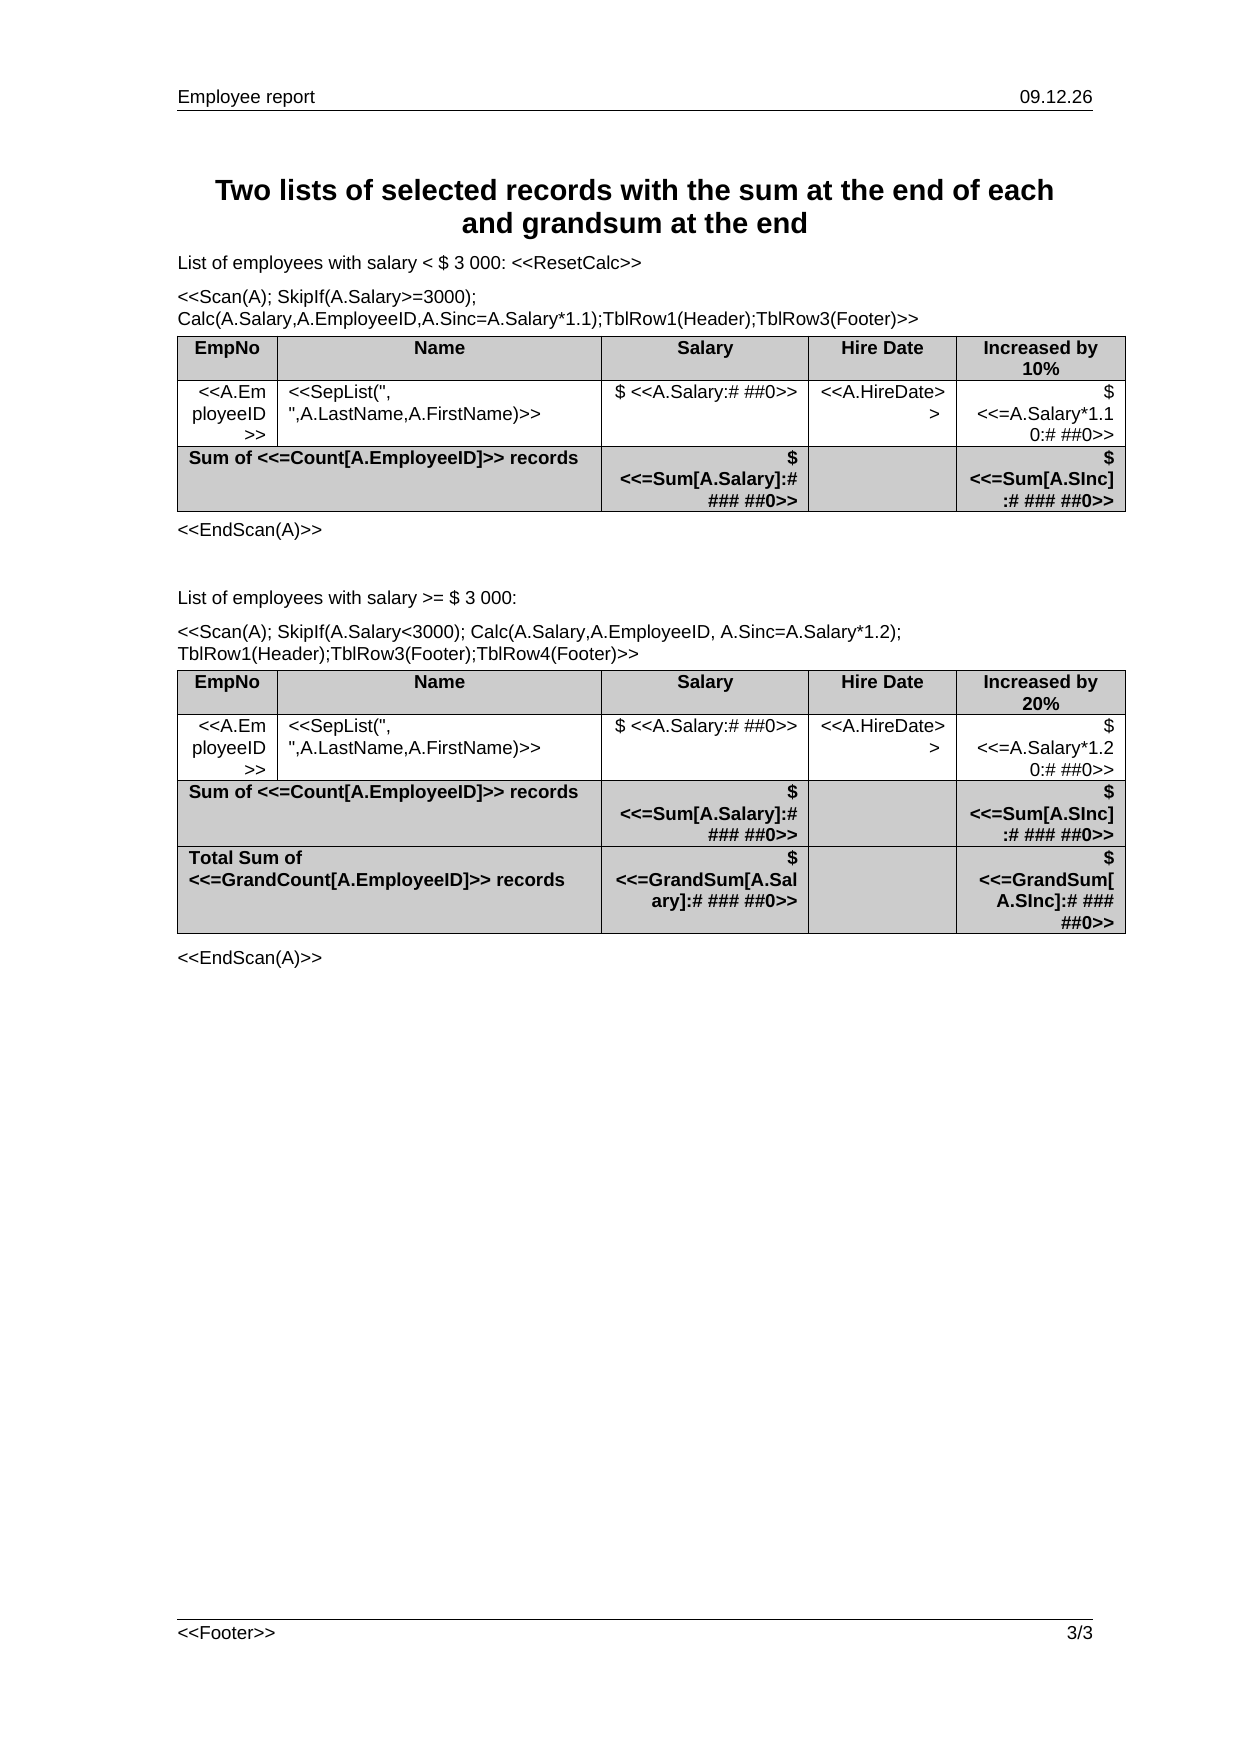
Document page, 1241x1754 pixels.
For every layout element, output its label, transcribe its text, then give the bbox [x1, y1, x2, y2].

table_cell $ <<=Sum[A.Salary]:# ### ##0>> [602, 781, 808, 846]
table_cell $ <<=Sum[A.Salary]:# ### ##0>> [602, 447, 808, 511]
table_header Name [278, 337, 601, 380]
table_cell Total Sum of <<=GrandCount[A.EmployeeID]>> records [178, 847, 601, 933]
table_header EmpNo [178, 671, 277, 714]
text <<EndScan(A)>> [177, 947, 1093, 968]
table_header Hire Date [809, 671, 956, 714]
table_cell $ <<=GrandSum[A.Salary]:# ### ##0>> [602, 847, 808, 933]
table_header EmpNo [178, 337, 277, 380]
table_cell <<A.EmployeeID>> [178, 715, 277, 780]
table_header Increased by 10% [957, 337, 1125, 380]
table_header Salary [602, 671, 808, 714]
text <<EndScan(A)>> [177, 518, 1093, 540]
text <<Scan(A); SkipIf(A.Salary>=3000); Calc(A.Salary,A.EmployeeID,A.Sinc=A.Salary*1.1);TblRow1(Header);TblRow3(Footer)>> [177, 286, 1093, 329]
table_cell $ <<=A.Salary*1.10:# ##0>> [957, 381, 1125, 446]
text List of employees with salary < $ 3 000: <<ResetCalc>> [177, 252, 1093, 274]
table_cell $ <<=Sum[A.SInc]:# ### ##0>> [957, 447, 1125, 511]
table_cell <<SepList(", ",A.LastName,A.FirstName)>> [278, 381, 601, 446]
table_cell $ <<=Sum[A.SInc]:# ### ##0>> [957, 781, 1125, 846]
table_cell <<A.EmployeeID>> [178, 381, 277, 446]
table_cell <<A.HireDate>> [809, 715, 956, 780]
subtitle Two lists of selected records with the sum at the end of each and grandsum at the end [177, 173, 1093, 240]
table_cell [809, 781, 956, 846]
table_header Name [278, 671, 601, 714]
text List of employees with salary >= $ 3 000: [177, 587, 1093, 608]
table_cell $ <<A.Salary:# ##0>> [602, 381, 808, 446]
table_cell $ <<A.Salary:# ##0>> [602, 715, 808, 780]
table_cell Sum of <<=Count[A.EmployeeID]>> records [178, 447, 601, 511]
table_cell [809, 447, 956, 511]
table_cell $ <<=GrandSum[A.SInc]:# ### ##0>> [957, 847, 1125, 933]
table_header Increased by 20% [957, 671, 1125, 714]
table_header Hire Date [809, 337, 956, 380]
table_cell [809, 847, 956, 933]
table_cell <<A.HireDate>> [809, 381, 956, 446]
table_cell <<SepList(", ",A.LastName,A.FirstName)>> [278, 715, 601, 780]
table_cell Sum of <<=Count[A.EmployeeID]>> records [178, 781, 601, 846]
table_cell $ <<=A.Salary*1.20:# ##0>> [957, 715, 1125, 780]
table_header Salary [602, 337, 808, 380]
text <<Scan(A); SkipIf(A.Salary<3000); Calc(A.Salary,A.EmployeeID, A.Sinc=A.Salary*1.2); TblRow1(Header);TblRow3(Footer);TblRow4(Footer)>> [177, 621, 1093, 664]
